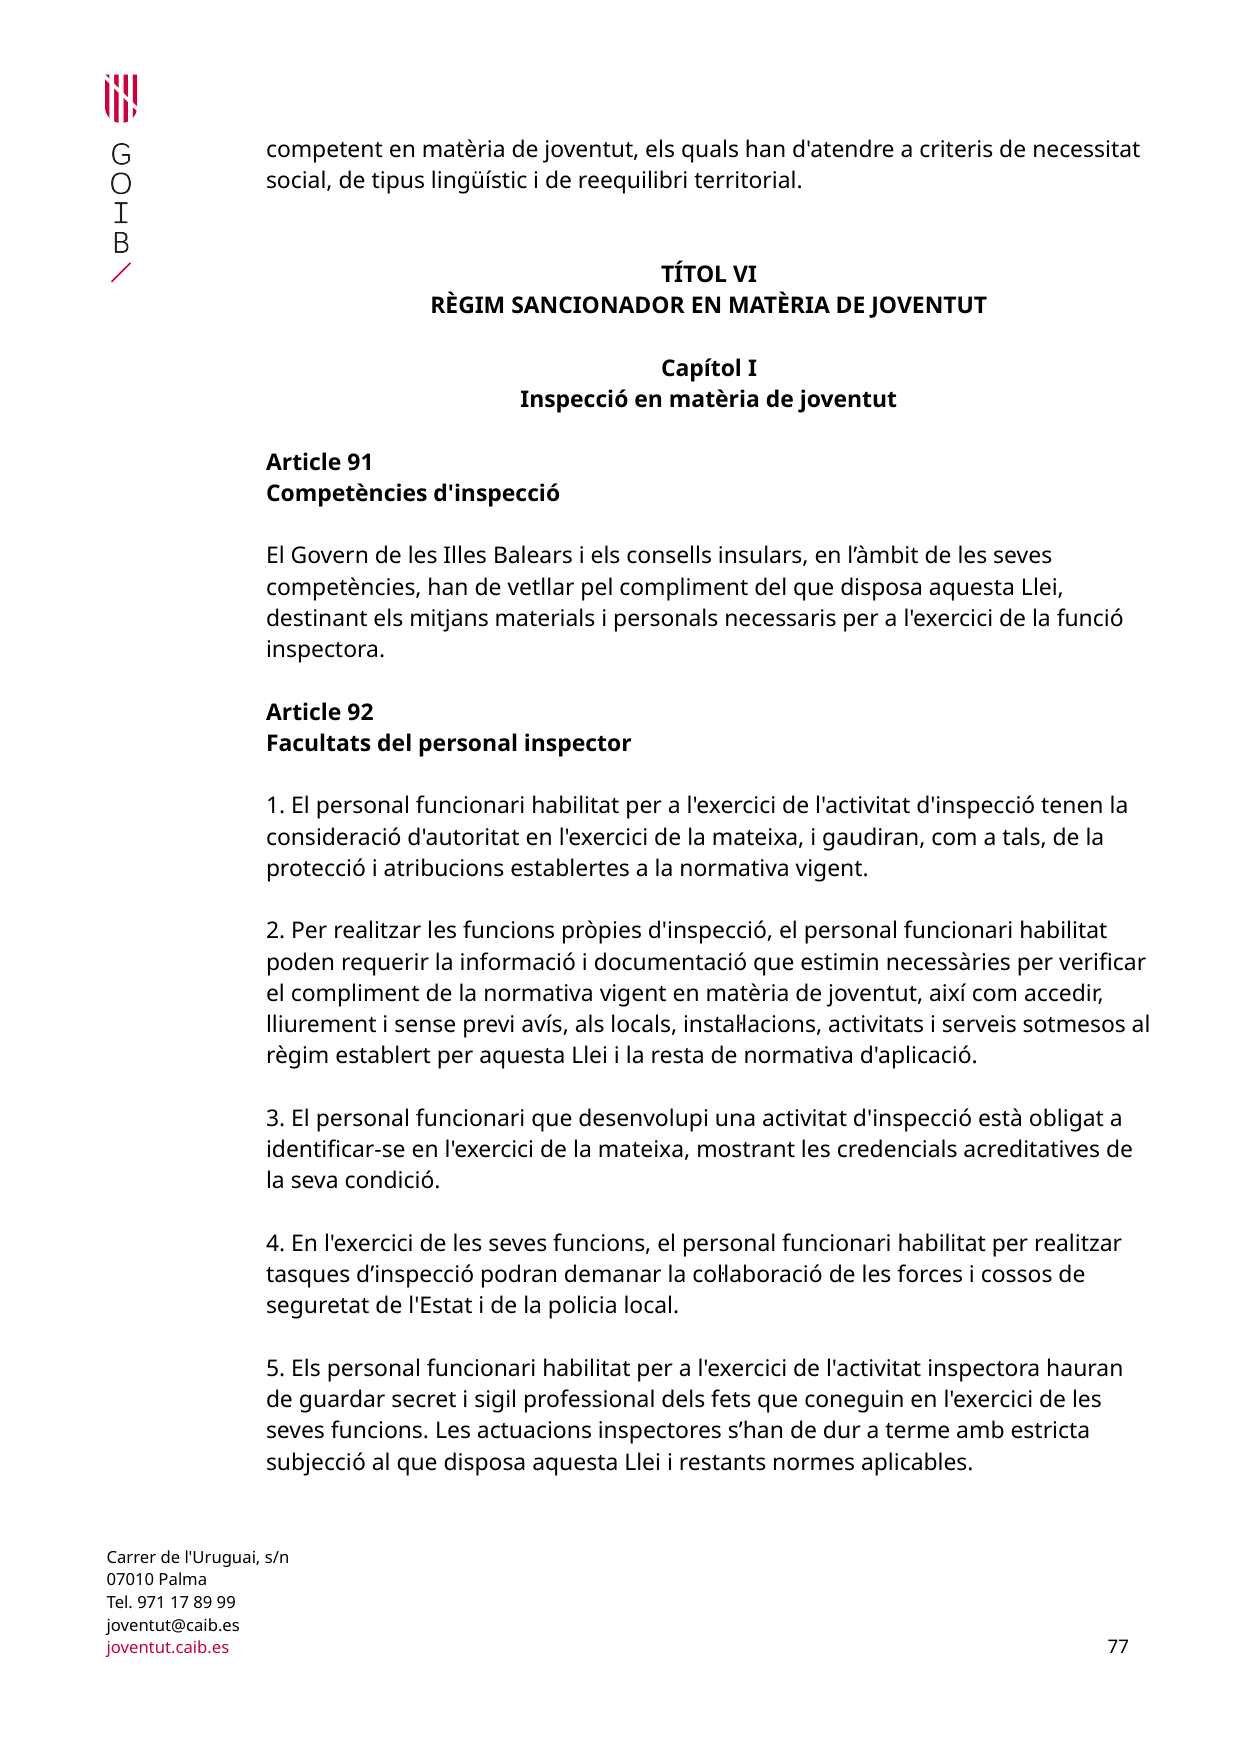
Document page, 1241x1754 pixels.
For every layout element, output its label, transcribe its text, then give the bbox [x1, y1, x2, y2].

text RÈGIM SANCIONADOR EN MATÈRIA DE JOVENTUT [266, 289, 1152, 320]
text 5. Els personal funcionari habilitat per a l'exercici de l'activitat inspectora hauran de guardar secret i sigil professional dels fets que coneguin en l'exercici de les seves funcions. Les actuacions inspectores s’han de dur a terme amb estricta subjecció al que disposa aquesta Llei i restants normes aplicables. [266, 1352, 1152, 1477]
text Capítol I [266, 352, 1152, 383]
text competent en matèria de joventut, els quals han d'atendre a criteris de necessitat social, de tipus lingüístic i de reequilibri territorial. [266, 133, 1152, 195]
text 2. Per realitzar les funcions pròpies d'inspecció, el personal funcionari habilitat poden requerir la informació i documentació que estimin necessàries per verificar el compliment de la normativa vigent en matèria de joventut, així com accedir, lliurement i sense previ avís, als locals, instal·lacions, activitats i serveis sotmesos al règim establert per aquesta Llei i la resta de normativa d'aplicació. [266, 914, 1152, 1070]
text Inspecció en matèria de joventut [266, 383, 1152, 414]
text Facultats del personal inspector [266, 727, 1152, 758]
text Article 91 [266, 445, 1152, 477]
text 1. El personal funcionari habilitat per a l'exercici de l'activitat d'inspecció tenen la consideració d'autoritat en l'exercici de la mateixa, i gaudiran, com a tals, de la protecció i atribucions establertes a la normativa vigent. [266, 789, 1152, 883]
text Article 92 [266, 695, 1152, 727]
picture [76, 51, 166, 313]
text identificar-se en l'exercici de la mateixa, mostrant les credencials acreditatives de la seva condició. [266, 1133, 1152, 1195]
text TÍTOL VI [266, 258, 1152, 289]
text El Govern de les Illes Balears i els consells insulars, en l’àmbit de les seves competències, han de vetllar pel compliment del que disposa aquesta Llei, destinant els mitjans materials i personals necessaris per a l'exercici de la funció inspectora. [266, 539, 1152, 664]
text Competències d'inspecció [266, 477, 1152, 508]
text 3. El personal funcionari que desenvolupi una activitat d'inspecció està obligat a [266, 1102, 1152, 1133]
text 4. En l'exercici de les seves funcions, el personal funcionari habilitat per realitzar tasques d’inspecció podran demanar la col·laboració de les forces i cossos de seguretat de l'Estat i de la policia local. [266, 1227, 1152, 1320]
